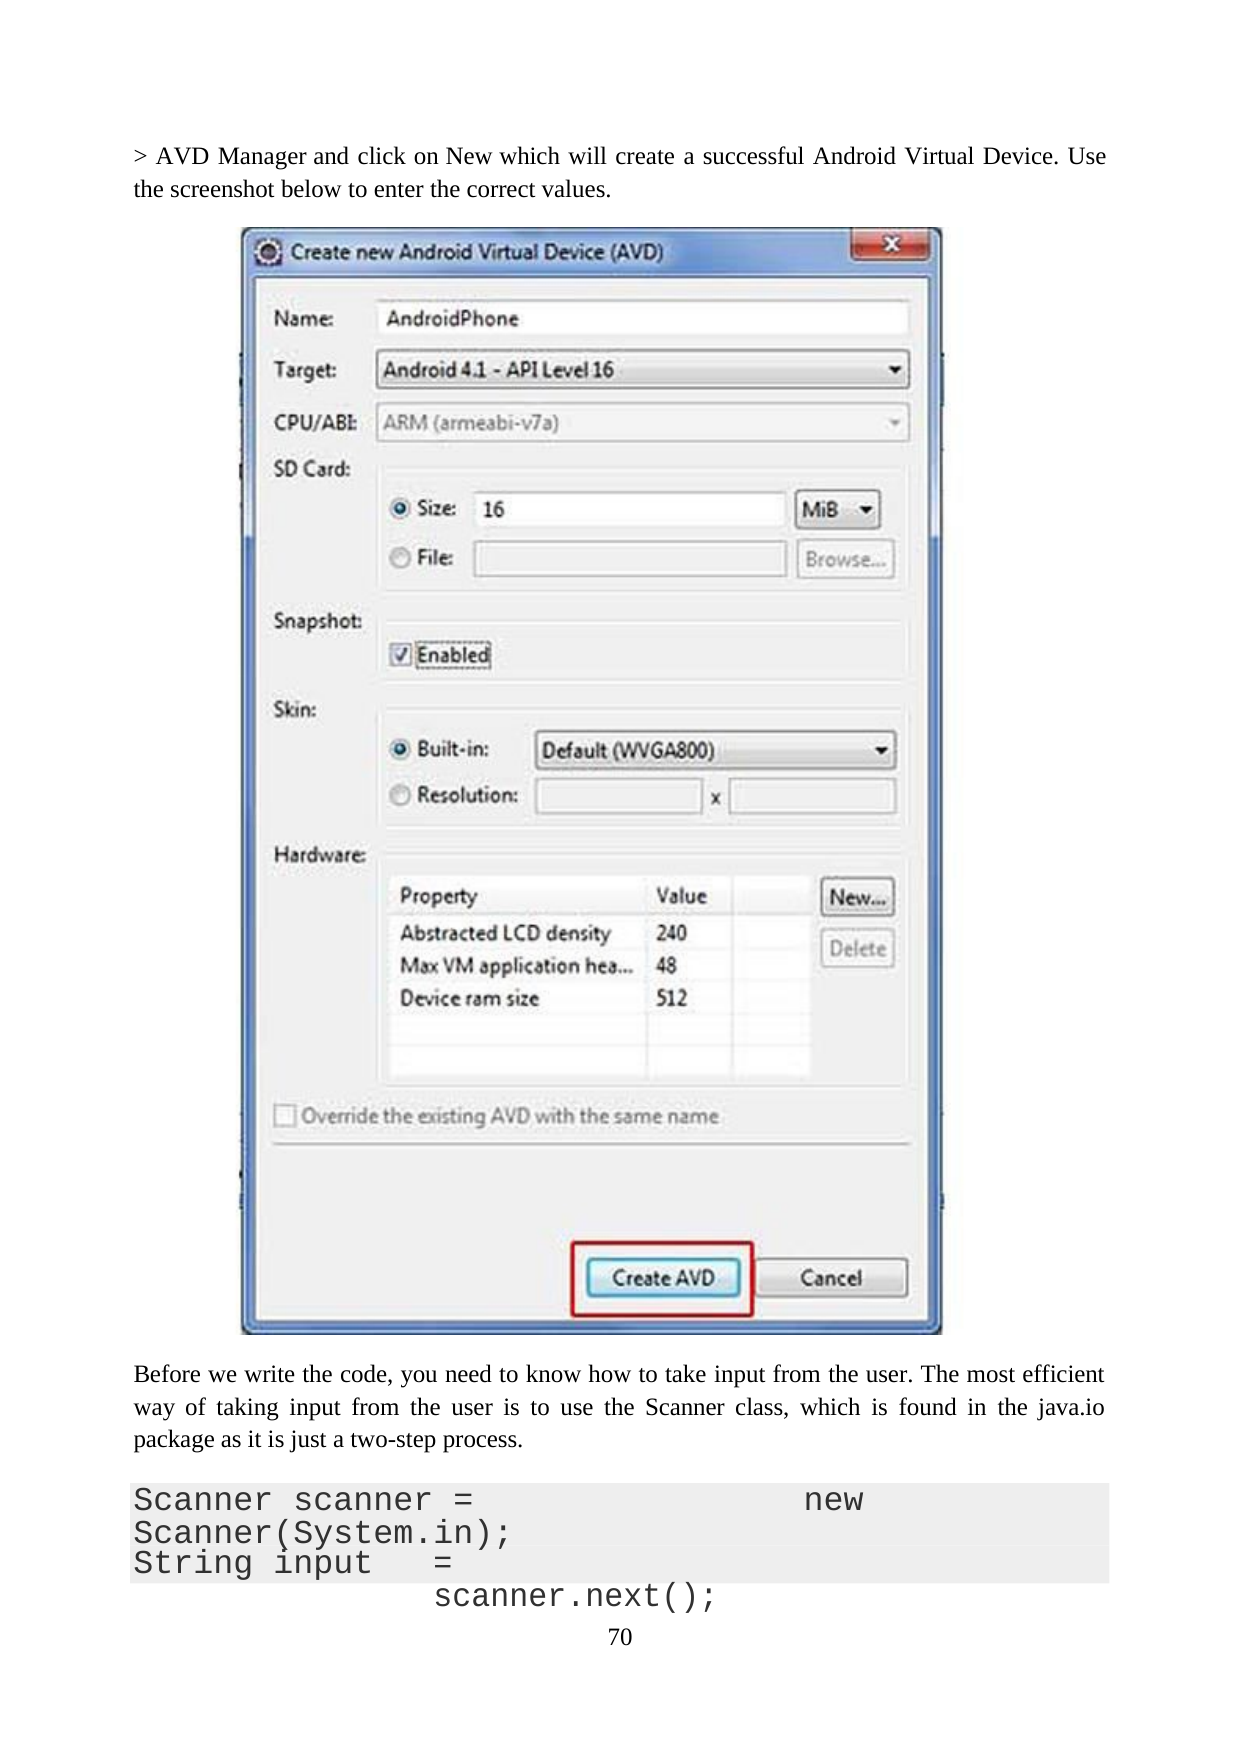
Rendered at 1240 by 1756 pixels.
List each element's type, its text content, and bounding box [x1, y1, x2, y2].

text Before we write the code, you need to know how to take input from the user. The most efficient way of taking input from the user is to use the Scanner class, which is found in the java.io package as it is just a two-step process. [133, 1359, 1106, 1453]
text > AVD Manager and click on New which will create a successful Android Virtual Device. Use the screenshot below to enter the correct values. [133, 141, 1106, 202]
